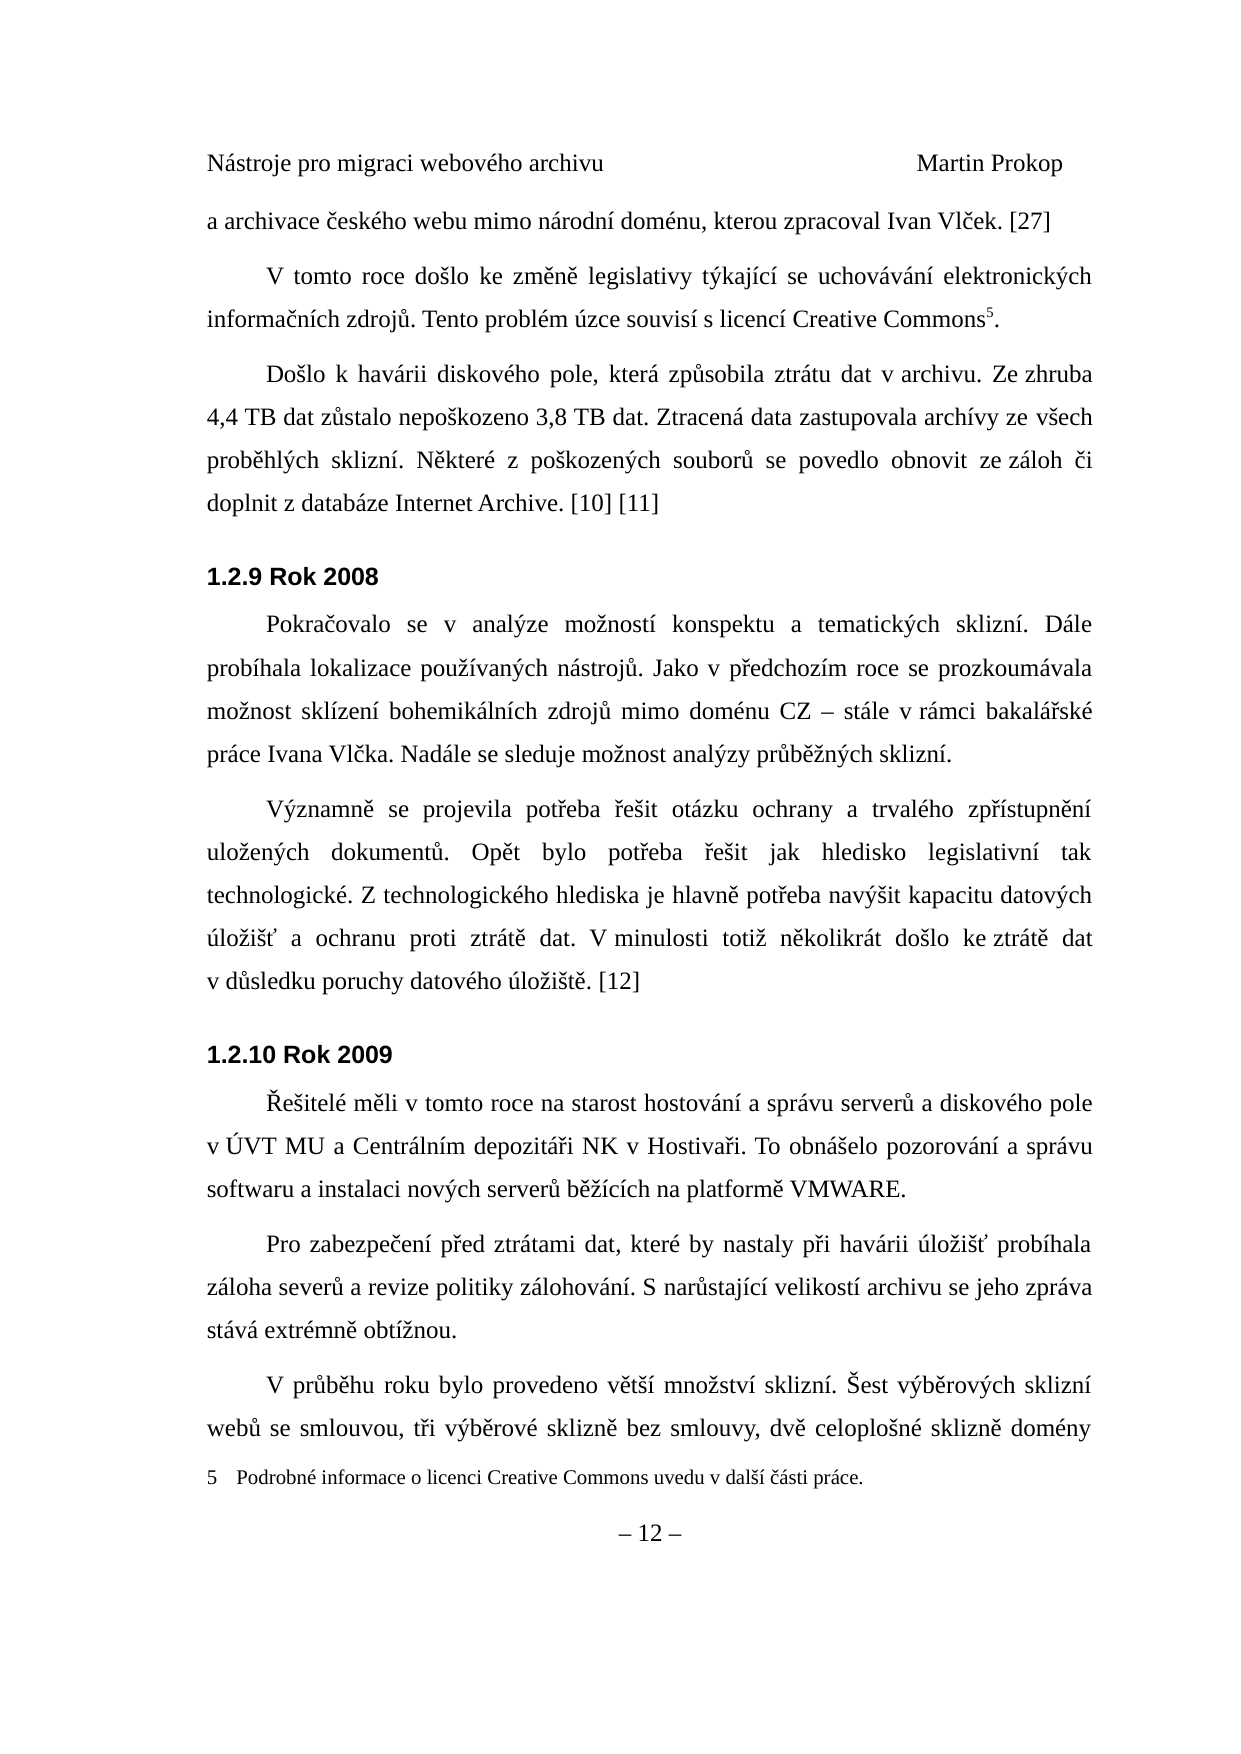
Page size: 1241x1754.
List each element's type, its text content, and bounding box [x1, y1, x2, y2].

subtitle 1.2.9 Rok 2008 [207, 562, 1093, 591]
text Podrobné informace o licenci Creative Commons uvedu v další části práce. [207, 1465, 1093, 1489]
text Pro zabezpečení před ztrátami dat, které by nastaly při havárii úložišť probíhala záloha severů a revize politiky zálohování. S narůstající velikostí archivu se jeho zpráva stává extrémně obtížnou. [207, 1229, 1093, 1344]
text Došlo k havárii diskového pole, která způsobila ztrátu dat v archivu. Ze zhruba 4,4 TB dat zůstalo nepoškozeno 3,8 TB dat. Ztracená data zastupovala archívy ze všech proběhlých sklizní. Některé z poškozených souborů se povedlo obnovit ze záloh či doplnit z databáze Internet Archive. [10] [11] [207, 359, 1093, 517]
text Pokračovalo se v analýze možností konspektu a tematických sklizní. Dále probíhala lokalizace používaných nástrojů. Jako v předchozím roce se prozkoumávala možnost sklízení bohemikálních zdrojů mimo doménu CZ – stále v rámci bakalářské práce Ivana Vlčka. Nadále se sleduje možnost analýzy průběžných sklizní. [207, 609, 1093, 768]
text V tomto roce došlo ke změně legislativy týkající se uchovávání elektronických informačních zdrojů. Tento problém úzce souvisí s licencí Creative Commons. [207, 261, 1093, 333]
text Řešitelé měli v tomto roce na starost hostování a správu serverů a diskového pole v ÚVT MU a Centrálním depozitáři NK v Hostivaři. To obnášelo pozorování a správu softwaru a instalaci nových serverů běžících na platformě VMWARE. [207, 1088, 1093, 1203]
text Významně se projevila potřeba řešit otázku ochrany a trvalého zpřístupnění uložených dokumentů. Opět bylo potřeba řešit jak hledisko legislativní tak technologické. Z technologického hlediska je hlavně potřeba navýšit kapacitu datových úložišť a ochranu proti ztrátě dat. V minulosti totiž několikrát došlo ke ztrátě dat v důsledku poruchy datového úložiště. [12] [207, 794, 1093, 995]
text V průběhu roku bylo provedeno větší množství sklizní. Šest výběrových sklizní webů se smlouvou, tři výběrové sklizně bez smlouvy, dvě celoplošné sklizně domény [207, 1370, 1093, 1442]
subtitle 1.2.10 Rok 2009 [207, 1041, 1093, 1069]
text a archivace českého webu mimo národní doménu, kterou zpracoval Ivan Vlček. [27] [207, 206, 1093, 234]
